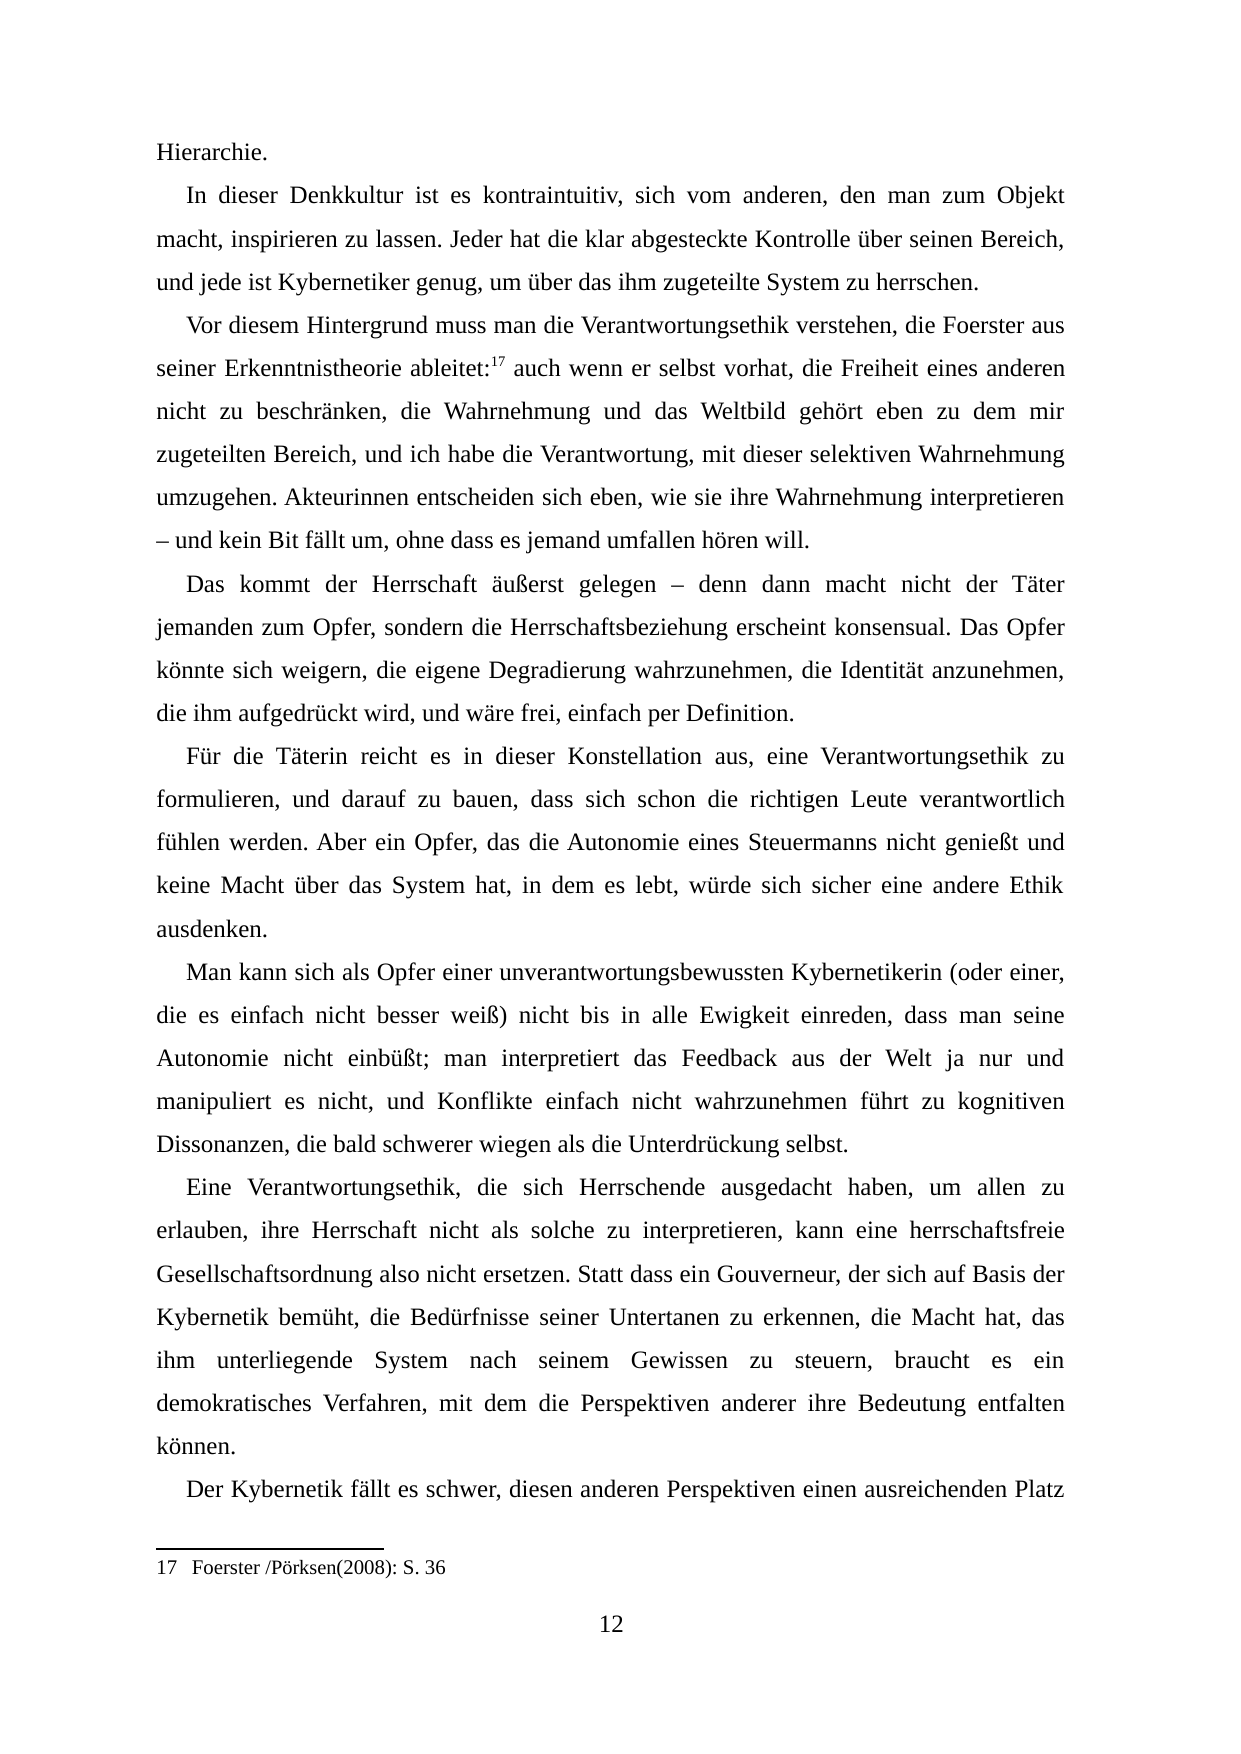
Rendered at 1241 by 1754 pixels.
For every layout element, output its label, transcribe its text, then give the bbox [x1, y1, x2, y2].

text In dieser Denkkultur ist es kontraintuitiv, sich vom anderen, den man zum Objekt macht, inspirieren zu lassen. Jeder hat die klar abgesteckte Kontrolle über seinen Bereich, und jede ist Kybernetiker genug, um über das ihm zugeteilte System zu herrschen. [156, 181, 1066, 296]
text Hierarchie. [156, 137, 1066, 166]
text Man kann sich als Opfer einer unverantwortungsbewussten Kybernetikerin (oder einer, die es einfach nicht besser weiß) nicht bis in alle Ewigkeit einreden, dass man seine Autonomie nicht einbüßt; man interpretiert das Feedback aus der Welt ja nur und manipuliert es nicht, und Konflikte einfach nicht wahrzunehmen führt zu kognitiven Dissonanzen, die bald schwerer wiegen als die Unterdrückung selbst. [156, 957, 1066, 1158]
text Foerster /Pörksen(2008): S. 36 [156, 1555, 1066, 1579]
text Das kommt der Herrschaft äußerst gelegen – denn dann macht nicht der Täter jemanden zum Opfer, sondern die Herrschaftsbeziehung erscheint konsensual. Das Opfer könnte sich weigern, die eigene Degradierung wahrzunehmen, die Identität anzunehmen, die ihm aufgedrückt wird, und wäre frei, einfach per Definition. [156, 569, 1066, 727]
text Für die Täterin reicht es in dieser Konstellation aus, eine Verantwortungsethik zu formulieren, und darauf zu bauen, dass sich schon die richtigen Leute verantwortlich fühlen werden. Aber ein Opfer, das die Autonomie eines Steuermanns nicht genießt und keine Macht über das System hat, in dem es lebt, würde sich sicher eine andere Ethik ausdenken. [156, 741, 1066, 942]
text Der Kybernetik fällt es schwer, diesen anderen Perspektiven einen ausreichenden Platz [156, 1474, 1066, 1503]
text Vor diesem Hintergrund muss man die Verantwortungsethik verstehen, die Foerster aus seiner Erkenntnistheorie ableitet: auch wenn er selbst vorhat, die Freiheit eines anderen nicht zu beschränken, die Wahrnehmung und das Weltbild gehört eben zu dem mir zugeteilten Bereich, und ich habe die Verantwortung, mit dieser selektiven Wahrnehmung umzugehen. Akteurinnen entscheiden sich eben, wie sie ihre Wahrnehmung interpretieren – und kein Bit fällt um, ohne dass es jemand umfallen hören will. [156, 310, 1066, 554]
text Eine Verantwortungsethik, die sich Herrschende ausgedacht haben, um allen zu erlauben, ihre Herrschaft nicht als solche zu interpretieren, kann eine herrschaftsfreie Gesellschaftsordnung also nicht ersetzen. Statt dass ein Gouverneur, der sich auf Basis der Kybernetik bemüht, die Bedürfnisse seiner Untertanen zu erkennen, die Macht hat, das ihm unterliegende System nach seinem Gewissen zu steuern, braucht es ein demokratisches Verfahren, mit dem die Perspektiven anderer ihre Bedeutung entfalten können. [156, 1172, 1066, 1460]
